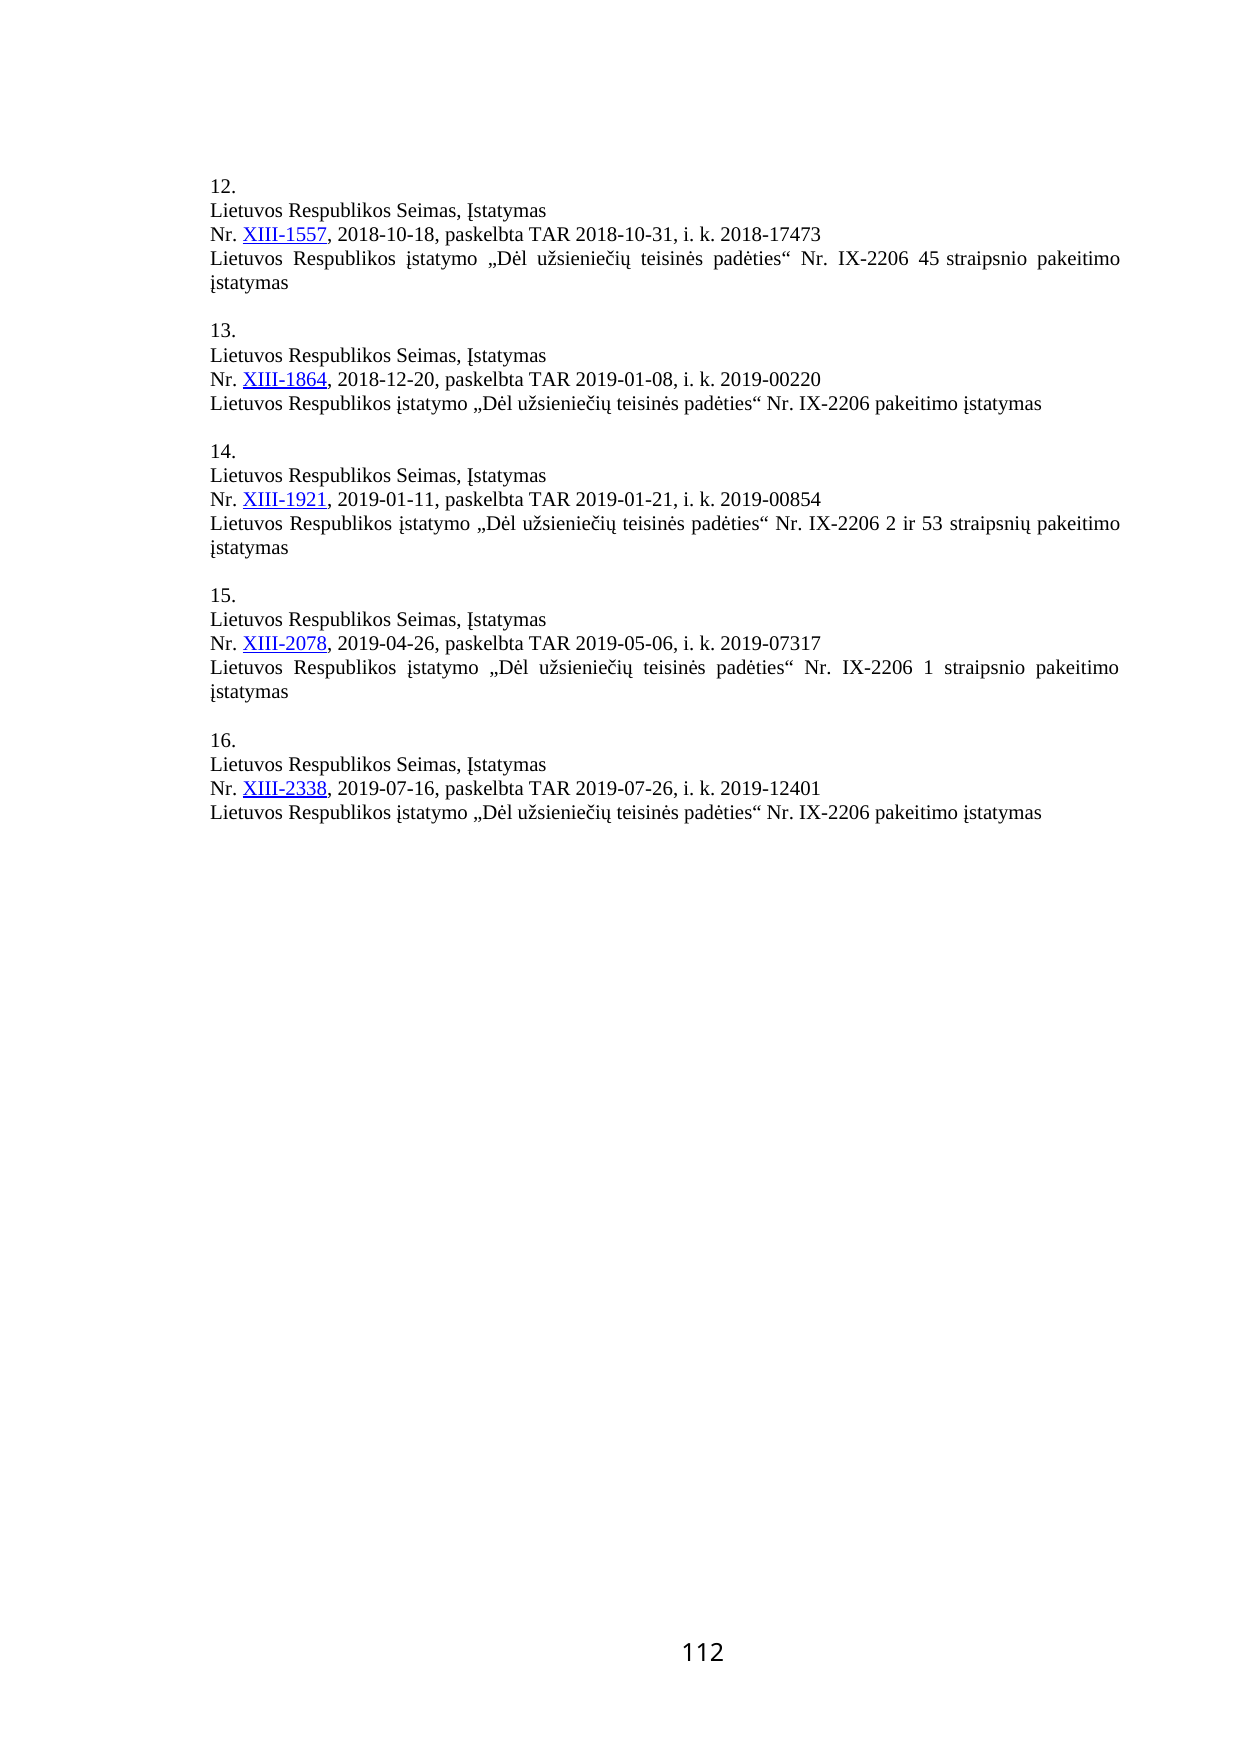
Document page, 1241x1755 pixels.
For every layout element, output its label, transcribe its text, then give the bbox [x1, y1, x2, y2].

text Nr. XIII-1864, 2018-12-20, paskelbta TAR 2019-01-08, i. k. 2019-00220 [210, 367, 1120, 391]
text Lietuvos Respublikos Seimas, Įstatymas [210, 342, 1120, 367]
text 14. [210, 439, 1120, 463]
text Lietuvos Respublikos Seimas, Įstatymas [210, 463, 1120, 487]
text Lietuvos Respublikos įstatymo „Dėl užsieniečių teisinės padėties“ Nr. IX-2206 pakeitimo įstatymas [210, 391, 1120, 415]
text Lietuvos Respublikos Seimas, Įstatymas [210, 752, 1120, 776]
text 12. [210, 174, 1120, 198]
text Lietuvos Respublikos įstatymo „Dėl užsieniečių teisinės padėties“ Nr. IX-2206 2 ir 53 straipsnių pakeitimo įstatymas [210, 511, 1120, 559]
text Nr. XIII-2078, 2019-04-26, paskelbta TAR 2019-05-06, i. k. 2019-07317 [210, 631, 1120, 655]
text Nr. XIII-1557, 2018-10-18, paskelbta TAR 2018-10-31, i. k. 2018-17473 [210, 222, 1120, 246]
text Lietuvos Respublikos Seimas, Įstatymas [210, 198, 1120, 222]
text Lietuvos Respublikos įstatymo „Dėl užsieniečių teisinės padėties“ Nr. IX-2206 1 straipsnio pakeitimo įstatymas [210, 655, 1120, 703]
text Lietuvos Respublikos įstatymo „Dėl užsieniečių teisinės padėties“ Nr. IX-2206 45 straipsnio pakeitimo įstatymas [210, 246, 1120, 294]
text Lietuvos Respublikos įstatymo „Dėl užsieniečių teisinės padėties“ Nr. IX-2206 pakeitimo įstatymas [210, 800, 1120, 824]
text Lietuvos Respublikos Seimas, Įstatymas [210, 607, 1120, 631]
text 13. [210, 318, 1120, 342]
text 15. [210, 583, 1120, 607]
text Nr. XIII-2338, 2019-07-16, paskelbta TAR 2019-07-26, i. k. 2019-12401 [210, 776, 1120, 800]
text 16. [210, 727, 1120, 752]
text Nr. XIII-1921, 2019-01-11, paskelbta TAR 2019-01-21, i. k. 2019-00854 [210, 487, 1120, 511]
